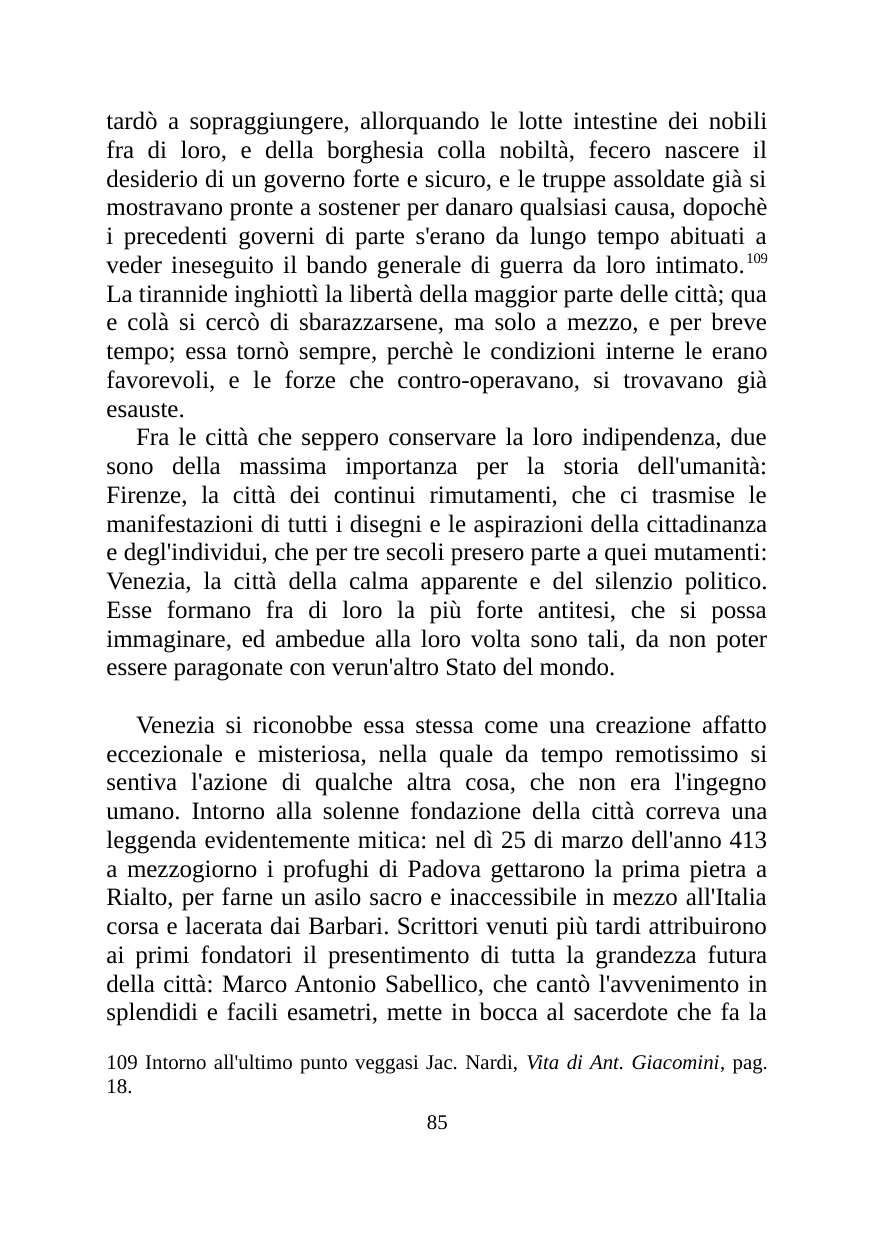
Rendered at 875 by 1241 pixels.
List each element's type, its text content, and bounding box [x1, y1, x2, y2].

text tardò a sopraggiungere, allorquando le lotte intestine dei nobili fra di loro, e della borghesia colla nobiltà, fecero nascere il desiderio di un governo forte e sicuro, e le truppe assoldate già si mostravano pronte a sostener per danaro qualsiasi causa, dopochè i precedenti governi di parte s'erano da lungo tempo abituati a veder ineseguito il bando generale di guerra da loro intimato. La tirannide inghiottì la libertà della maggior parte delle città; qua e colà si cercò di sbarazzarsene, ma solo a mezzo, e per breve tempo; essa tornò sempre, perchè le condizioni interne le erano favorevoli, e le forze che contro-operavano, si trovavano già esauste. [106, 106, 768, 422]
text Venezia si riconobbe essa stessa come una creazione affatto eccezionale e misteriosa, nella quale da tempo remotissimo si sentiva l'azione di qualche altra cosa, che non era l'ingegno umano. Intorno alla solenne fondazione della città correva una leggenda evidentemente mitica: nel dì 25 di marzo dell'anno 413 a mezzogiorno i profughi di Padova gettarono la prima pietra a Rialto, per farne un asilo sacro e inaccessibile in mezzo all'Italia corsa e lacerata dai Barbari. Scrittori venuti più tardi attribuirono ai primi fondatori il presentimento di tutta la grandezza futura della città: Marco Antonio Sabellico, che cantò l'avvenimento in splendidi e facili esametri, mette in bocca al sacerdote che fa la [106, 710, 768, 1026]
text Intorno all'ultimo punto veggasi Jac. Nardi, Vita di Ant. Giacomini, pag. 18. [106, 1050, 768, 1098]
text Fra le città che seppero conservare la loro indipendenza, due sono della massima importanza per la storia dell'umanità: Firenze, la città dei continui rimutamenti, che ci trasmise le manifestazioni di tutti i disegni e le aspirazioni della cittadinanza e degl'individui, che per tre secoli presero parte a quei mutamenti: Venezia, la città della calma apparente e del silenzio politico. Esse formano fra di loro la più forte antitesi, che si possa immaginare, ed ambedue alla loro volta sono tali, da non poter essere paragonate con verun'altro Stato del mondo. [106, 422, 768, 681]
